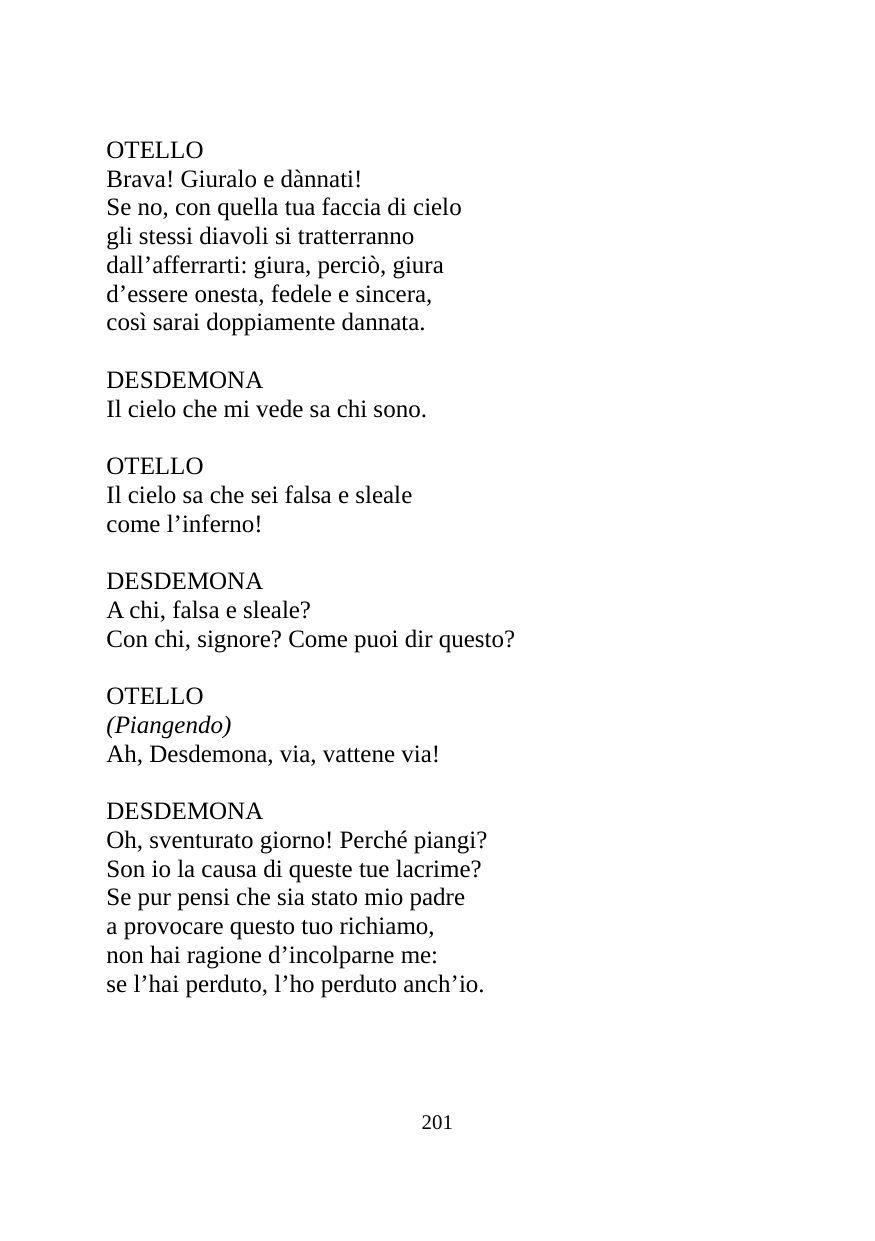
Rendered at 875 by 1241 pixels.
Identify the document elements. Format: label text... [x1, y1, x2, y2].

text DESDEMONA Oh, sventurato giorno! Perché piangi? [106, 796, 768, 854]
text Con chi, signore? Come puoi dir questo? [106, 624, 768, 652]
text DESDEMONA A chi, falsa e sleale? [106, 566, 768, 624]
text OTELLO Il cielo sa che sei falsa e sleale [106, 451, 768, 509]
text Son io la causa di queste tue lacrime? [106, 854, 768, 882]
text dall’afferrarti: giura, perciò, giura [106, 250, 768, 279]
text a provocare questo tuo richiamo, [106, 911, 768, 940]
text Ah, Desdemona, via, vattene via! [106, 739, 768, 767]
text d’essere onesta, fedele e sincera, [106, 279, 768, 307]
text Se pur pensi che sia stato mio padre [106, 882, 768, 911]
text così sarai doppiamente dannata. [106, 307, 768, 336]
text come l’inferno! [106, 509, 768, 537]
text OTELLO Brava! Giuralo e dànnati! [106, 135, 768, 192]
text gli stessi diavoli si tratterranno [106, 221, 768, 250]
text non hai ragione d’incolparne me: [106, 940, 768, 969]
text se l’hai perduto, l’ho perduto anch’io. [106, 969, 768, 997]
text Se no, con quella tua faccia di cielo [106, 192, 768, 221]
text DESDEMONA Il cielo che mi vede sa chi sono. [106, 365, 768, 422]
text OTELLO (Piangendo) [106, 681, 768, 739]
